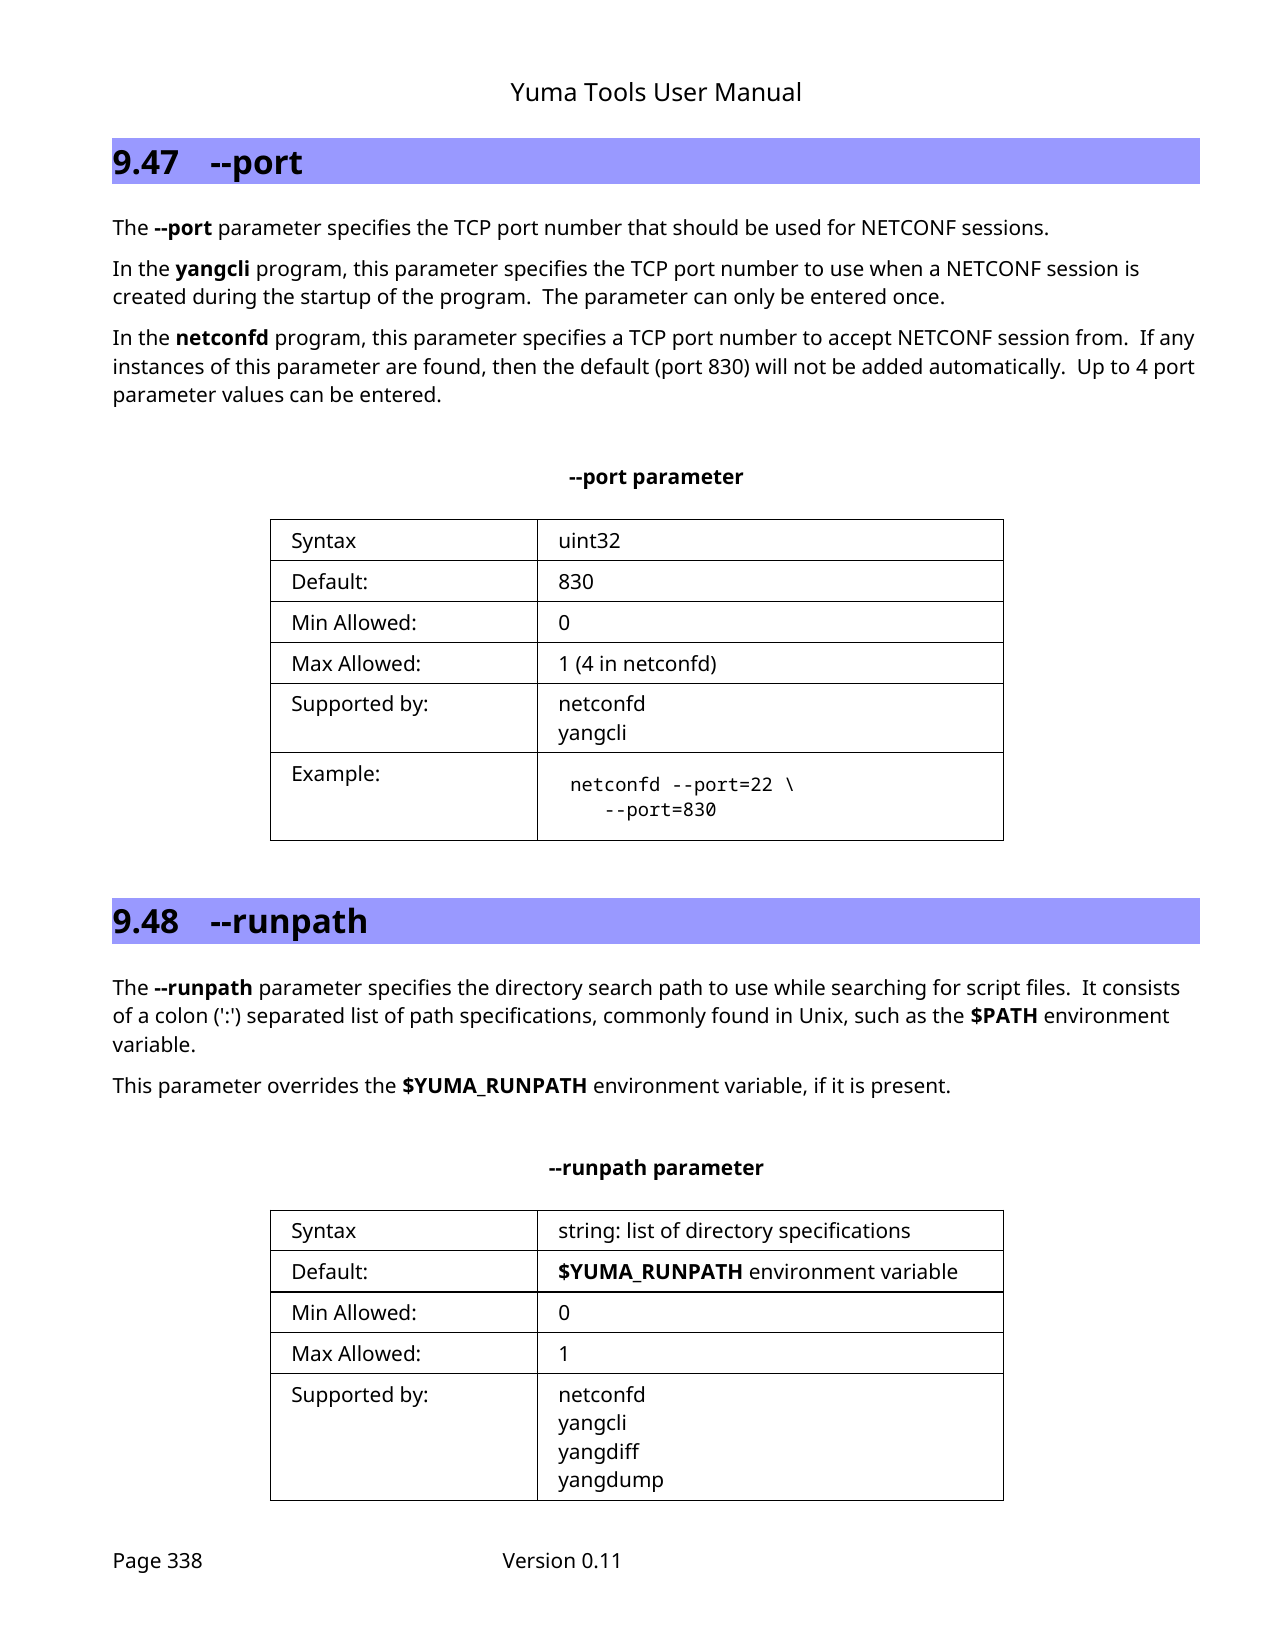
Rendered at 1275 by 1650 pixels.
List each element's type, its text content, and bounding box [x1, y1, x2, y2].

subtitle --port parameter [127, 462, 1185, 491]
subtitle --runpath parameter [127, 1153, 1185, 1181]
table_header Syntax [271, 1211, 537, 1250]
text The --runpath parameter specifies the directory search path to use while searching for script files. It consists of a colon (':') separated list of path specifications, commonly found in Unix, such as the $PATH environment variable. [112, 973, 1200, 1058]
table_header string: list of directory specifications [538, 1211, 1003, 1250]
table_cell Supported by: [271, 1374, 537, 1499]
table_cell Example: [271, 753, 537, 840]
text In the yangcli program, this parameter specifies the TCP port number to use when a NETCONF session is created during the startup of the program. The parameter can only be entered once. [112, 254, 1200, 311]
table_cell Max Allowed: [271, 1333, 537, 1373]
table_cell Min Allowed: [271, 602, 537, 642]
table_cell Min Allowed: [271, 1293, 537, 1332]
subtitle --port [112, 138, 1200, 184]
text The --port parameter specifies the TCP port number that should be used for NETCONF sessions. [112, 213, 1200, 242]
table_cell netconfd yangcli yangdiff yangdump [538, 1374, 1003, 1499]
table_header Syntax [271, 520, 537, 560]
table_cell netconfd yangcli [538, 684, 1003, 752]
table_cell Default: [271, 1251, 537, 1291]
table_cell 0 [538, 1293, 1003, 1332]
table_cell 1 (4 in netconfd) [538, 643, 1003, 683]
table_cell Max Allowed: [271, 643, 537, 683]
text This parameter overrides the $YUMA_RUNPATH environment variable, if it is present. [112, 1071, 1200, 1099]
table_cell Supported by: [271, 684, 537, 752]
table_cell netconfd --port=22 \ --port=830 [538, 753, 1003, 840]
table_cell Default: [271, 561, 537, 601]
subtitle --runpath [112, 898, 1200, 944]
table_cell 1 [538, 1333, 1003, 1373]
text In the netconfd program, this parameter specifies a TCP port number to accept NETCONF session from. If any instances of this parameter are found, then the default (port 830) will not be added automatically. Up to 4 port parameter values can be entered. [112, 323, 1200, 409]
table_header uint32 [538, 520, 1003, 560]
table_cell $YUMA_RUNPATH environment variable [538, 1251, 1003, 1291]
table_cell 830 [538, 561, 1003, 601]
table_cell 0 [538, 602, 1003, 642]
